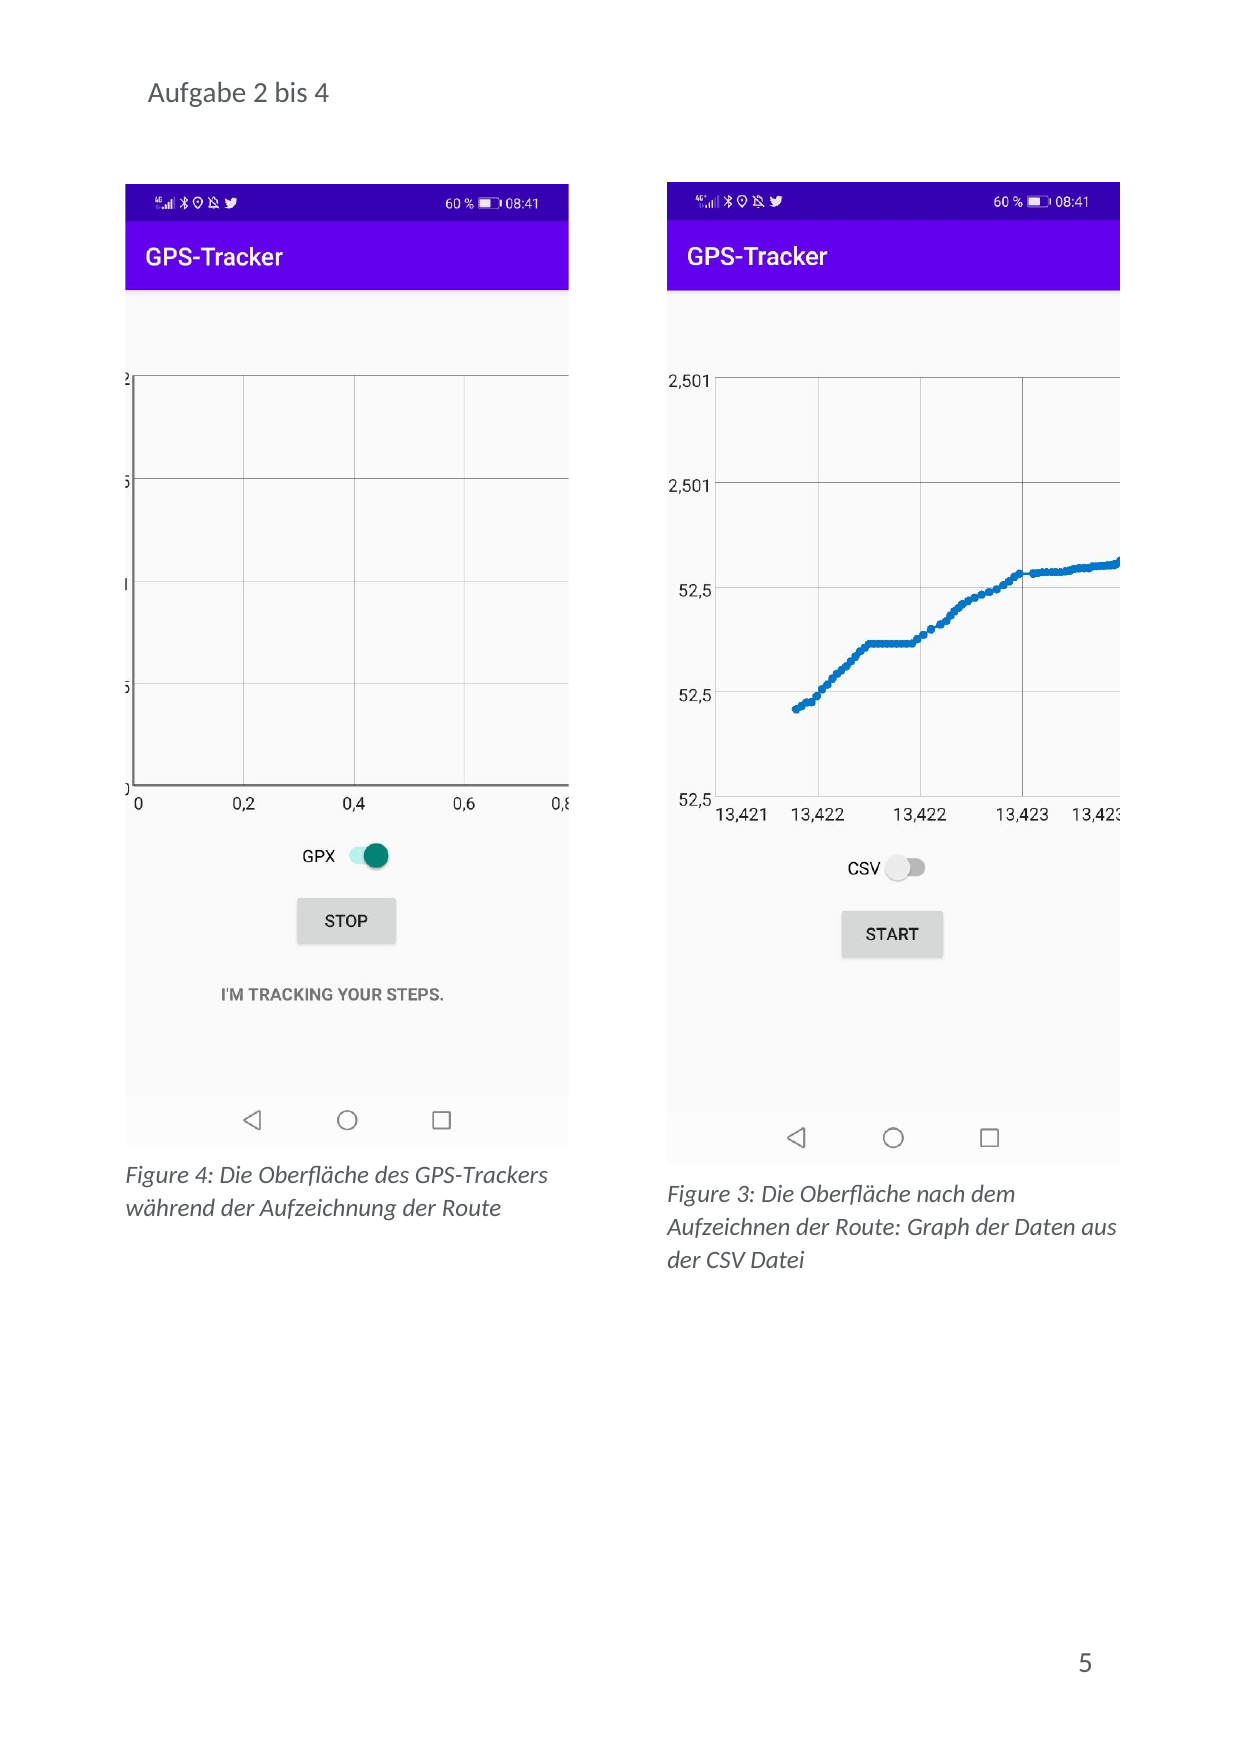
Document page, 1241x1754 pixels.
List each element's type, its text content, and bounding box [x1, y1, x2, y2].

picture [667, 182, 1120, 1163]
text Aufgabe 2 bis 4 [148, 74, 1093, 109]
picture [125, 184, 569, 1145]
text Figure 3: Die Oberfläche nach dem Aufzeichnen der Route: Graph der Daten aus der CSV Datei [667, 1163, 1120, 1274]
text Figure 4: Die Oberfläche des GPS-Trackers während der Aufzeichnung der Route [125, 1145, 569, 1223]
